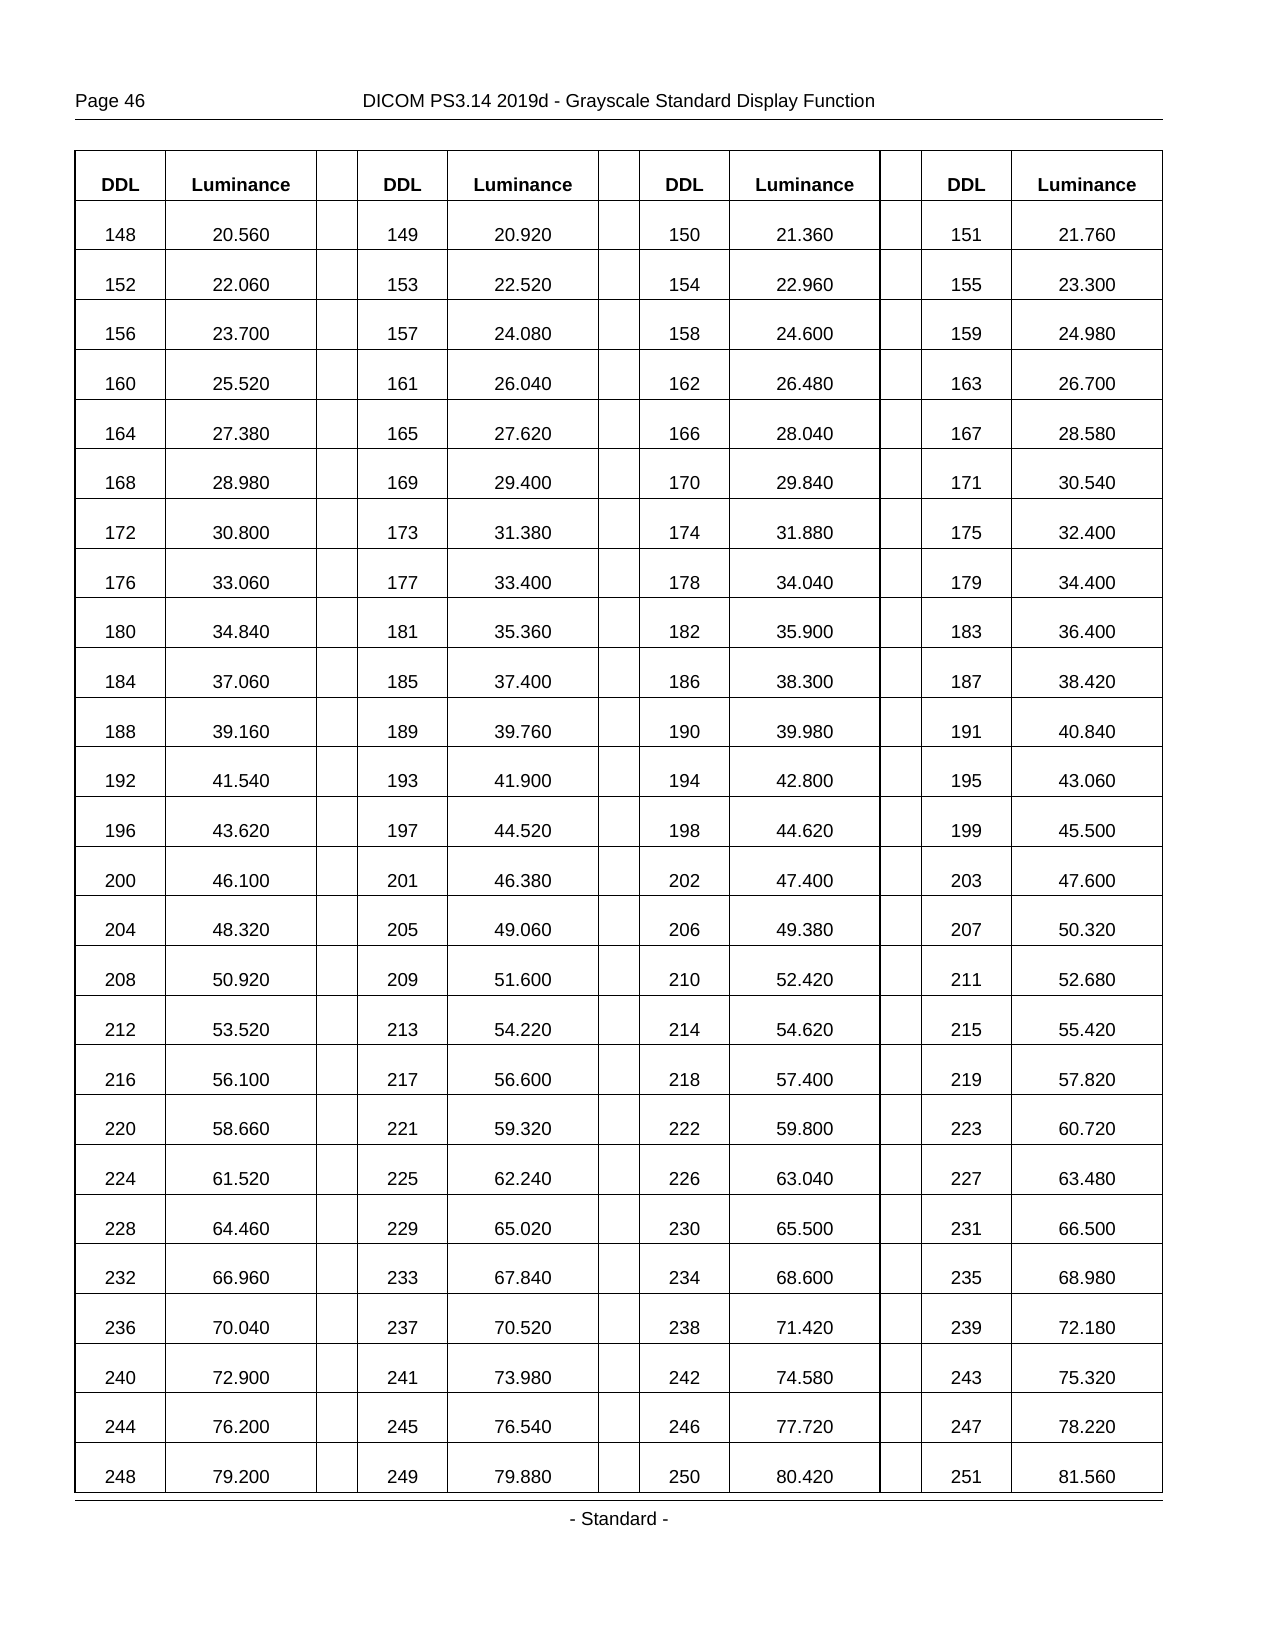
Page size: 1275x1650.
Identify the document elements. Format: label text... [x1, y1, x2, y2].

table_cell 57.400 [730, 1045, 879, 1094]
table_cell 54.620 [730, 996, 879, 1044]
table_cell 194 [640, 747, 729, 796]
table_cell [599, 549, 639, 597]
table_cell [881, 648, 921, 697]
table_cell 243 [922, 1344, 1011, 1392]
table_cell [881, 499, 921, 547]
table_cell 233 [358, 1244, 447, 1293]
table_cell 225 [358, 1145, 447, 1193]
table_cell 35.360 [448, 598, 598, 647]
table_cell 65.020 [448, 1195, 598, 1243]
table_header Luminance [166, 151, 316, 200]
table_header [881, 151, 921, 200]
table_cell 227 [922, 1145, 1011, 1193]
table_cell [599, 797, 639, 846]
table_cell 212 [76, 996, 165, 1044]
table_cell [881, 797, 921, 846]
table_cell [881, 1344, 921, 1392]
table_cell 54.220 [448, 996, 598, 1044]
table_cell 41.900 [448, 747, 598, 796]
table_cell 162 [640, 350, 729, 398]
table_cell 68.980 [1012, 1244, 1162, 1293]
table_cell 40.840 [1012, 698, 1162, 746]
table_cell 189 [358, 698, 447, 746]
table_cell 26.700 [1012, 350, 1162, 398]
table_cell 216 [76, 1045, 165, 1094]
table_cell 67.840 [448, 1244, 598, 1293]
table_cell [317, 797, 357, 846]
table_cell 72.900 [166, 1344, 316, 1392]
table_cell [599, 1393, 639, 1442]
table_cell 34.400 [1012, 549, 1162, 597]
table_cell [599, 598, 639, 647]
table_cell 74.580 [730, 1344, 879, 1392]
table_cell 66.500 [1012, 1195, 1162, 1243]
table_cell 68.600 [730, 1244, 879, 1293]
table_cell 72.180 [1012, 1294, 1162, 1342]
table_cell 30.800 [166, 499, 316, 547]
table_cell 63.040 [730, 1145, 879, 1193]
table_cell [881, 1095, 921, 1144]
table_cell [317, 648, 357, 697]
table_cell 60.720 [1012, 1095, 1162, 1144]
table_cell 34.040 [730, 549, 879, 597]
table_cell 151 [922, 201, 1011, 249]
table_cell 43.620 [166, 797, 316, 846]
table_cell 32.400 [1012, 499, 1162, 547]
table_cell 150 [640, 201, 729, 249]
table_cell 211 [922, 946, 1011, 995]
table_cell [599, 201, 639, 249]
table_cell 185 [358, 648, 447, 697]
table_cell 47.600 [1012, 847, 1162, 895]
table_cell [599, 1045, 639, 1094]
table_cell [317, 201, 357, 249]
table_cell [317, 300, 357, 349]
table_cell 38.300 [730, 648, 879, 697]
table_cell 37.060 [166, 648, 316, 697]
table_cell [317, 1145, 357, 1193]
table_cell 152 [76, 250, 165, 299]
table_cell 50.320 [1012, 896, 1162, 945]
table_cell 44.620 [730, 797, 879, 846]
table_cell 26.040 [448, 350, 598, 398]
table_cell 23.300 [1012, 250, 1162, 299]
table_cell 240 [76, 1344, 165, 1392]
table_cell 166 [640, 400, 729, 448]
table_cell [881, 300, 921, 349]
table_cell 197 [358, 797, 447, 846]
table_cell 33.400 [448, 549, 598, 597]
table_cell 70.040 [166, 1294, 316, 1342]
table_cell 245 [358, 1393, 447, 1442]
table_cell 73.980 [448, 1344, 598, 1392]
table_cell 38.420 [1012, 648, 1162, 697]
table_cell [599, 946, 639, 995]
table_cell 55.420 [1012, 996, 1162, 1044]
table_cell [881, 698, 921, 746]
table_cell [881, 549, 921, 597]
table_cell 208 [76, 946, 165, 995]
table_cell [881, 1244, 921, 1293]
table_cell 71.420 [730, 1294, 879, 1342]
table_cell 153 [358, 250, 447, 299]
table_cell 160 [76, 350, 165, 398]
table_cell 210 [640, 946, 729, 995]
table_cell 234 [640, 1244, 729, 1293]
table_cell 37.400 [448, 648, 598, 697]
table_cell [881, 996, 921, 1044]
table_cell 41.540 [166, 747, 316, 796]
table_cell 22.960 [730, 250, 879, 299]
table_cell 251 [922, 1443, 1011, 1492]
table_header DDL [76, 151, 165, 200]
table_cell 33.060 [166, 549, 316, 597]
table_cell 26.480 [730, 350, 879, 398]
table_cell [317, 747, 357, 796]
table_cell [317, 946, 357, 995]
table_cell [599, 698, 639, 746]
table_cell [599, 400, 639, 448]
table_cell 177 [358, 549, 447, 597]
table_cell [599, 996, 639, 1044]
table_cell [881, 1045, 921, 1094]
table_cell [599, 1244, 639, 1293]
table_cell [599, 1443, 639, 1492]
table_cell 247 [922, 1393, 1011, 1442]
table_cell 56.600 [448, 1045, 598, 1094]
table_cell 22.060 [166, 250, 316, 299]
table_cell 167 [922, 400, 1011, 448]
table_cell 63.480 [1012, 1145, 1162, 1193]
table_cell 237 [358, 1294, 447, 1342]
table_cell 76.200 [166, 1393, 316, 1442]
table_cell 59.320 [448, 1095, 598, 1144]
table_cell 156 [76, 300, 165, 349]
table_cell 228 [76, 1195, 165, 1243]
table_cell 39.160 [166, 698, 316, 746]
table_cell 24.980 [1012, 300, 1162, 349]
table_cell 181 [358, 598, 447, 647]
table_cell [317, 598, 357, 647]
table_cell [881, 400, 921, 448]
table_cell 39.980 [730, 698, 879, 746]
table_cell 209 [358, 946, 447, 995]
table_cell 148 [76, 201, 165, 249]
table_cell 175 [922, 499, 1011, 547]
table_cell 236 [76, 1294, 165, 1342]
table_cell 57.820 [1012, 1045, 1162, 1094]
table_cell [881, 1393, 921, 1442]
table_cell [599, 1344, 639, 1392]
table_cell 59.800 [730, 1095, 879, 1144]
table_cell 27.380 [166, 400, 316, 448]
table_header [599, 151, 639, 200]
table_cell 149 [358, 201, 447, 249]
table_cell 49.060 [448, 896, 598, 945]
table_cell [881, 250, 921, 299]
table_cell 248 [76, 1443, 165, 1492]
table_cell [599, 300, 639, 349]
table_cell 22.520 [448, 250, 598, 299]
table_cell [881, 896, 921, 945]
table_cell 56.100 [166, 1045, 316, 1094]
table_cell [881, 201, 921, 249]
table_cell 157 [358, 300, 447, 349]
table_cell 21.360 [730, 201, 879, 249]
table_cell 27.620 [448, 400, 598, 448]
table_cell 224 [76, 1145, 165, 1193]
table_cell 187 [922, 648, 1011, 697]
table_cell [317, 499, 357, 547]
table_cell [317, 698, 357, 746]
table_cell 70.520 [448, 1294, 598, 1342]
table_cell 200 [76, 847, 165, 895]
table_cell [599, 896, 639, 945]
table_cell [317, 1344, 357, 1392]
table_cell [881, 350, 921, 398]
table_cell 184 [76, 648, 165, 697]
table_cell 182 [640, 598, 729, 647]
table_cell [881, 1145, 921, 1193]
table_cell 198 [640, 797, 729, 846]
table_cell 171 [922, 449, 1011, 498]
table_cell 220 [76, 1095, 165, 1144]
table_cell 239 [922, 1294, 1011, 1342]
table_cell 235 [922, 1244, 1011, 1293]
table_cell 203 [922, 847, 1011, 895]
table_cell 226 [640, 1145, 729, 1193]
table_cell 192 [76, 747, 165, 796]
table_cell [599, 1145, 639, 1193]
table_cell 222 [640, 1095, 729, 1144]
table_cell 213 [358, 996, 447, 1044]
table_cell 204 [76, 896, 165, 945]
table_cell 206 [640, 896, 729, 945]
table_cell 205 [358, 896, 447, 945]
table_cell [317, 449, 357, 498]
table_cell 232 [76, 1244, 165, 1293]
table_cell 173 [358, 499, 447, 547]
table_cell [317, 250, 357, 299]
table_cell 176 [76, 549, 165, 597]
table_cell 215 [922, 996, 1011, 1044]
table_cell 231 [922, 1195, 1011, 1243]
table_cell 42.800 [730, 747, 879, 796]
table_cell [317, 350, 357, 398]
table_cell 50.920 [166, 946, 316, 995]
table_cell [599, 747, 639, 796]
table_cell 75.320 [1012, 1344, 1162, 1392]
table_cell 35.900 [730, 598, 879, 647]
table_cell [317, 1045, 357, 1094]
table_cell 65.500 [730, 1195, 879, 1243]
table_cell [881, 598, 921, 647]
table_cell 183 [922, 598, 1011, 647]
table_cell 188 [76, 698, 165, 746]
table_cell 218 [640, 1045, 729, 1094]
table_cell [317, 1294, 357, 1342]
table_cell 207 [922, 896, 1011, 945]
table_cell 34.840 [166, 598, 316, 647]
table_cell 155 [922, 250, 1011, 299]
table_cell 79.880 [448, 1443, 598, 1492]
table_cell 78.220 [1012, 1393, 1162, 1442]
table_cell 20.920 [448, 201, 598, 249]
table_cell 174 [640, 499, 729, 547]
table_cell [599, 847, 639, 895]
table_cell [599, 350, 639, 398]
table_header DDL [640, 151, 729, 200]
table_cell 53.520 [166, 996, 316, 1044]
table_cell 24.080 [448, 300, 598, 349]
table_cell 244 [76, 1393, 165, 1442]
table_cell [881, 747, 921, 796]
table_cell 191 [922, 698, 1011, 746]
table_cell 217 [358, 1045, 447, 1094]
table_cell 163 [922, 350, 1011, 398]
table_cell 193 [358, 747, 447, 796]
table_cell [317, 1095, 357, 1144]
table_cell 23.700 [166, 300, 316, 349]
table_cell 29.840 [730, 449, 879, 498]
table_cell 165 [358, 400, 447, 448]
table_cell 43.060 [1012, 747, 1162, 796]
table_cell [881, 946, 921, 995]
table_cell 201 [358, 847, 447, 895]
table_cell 178 [640, 549, 729, 597]
table_cell [317, 1393, 357, 1442]
table_cell 47.400 [730, 847, 879, 895]
table_header DDL [922, 151, 1011, 200]
table_cell 20.560 [166, 201, 316, 249]
table_cell [881, 1195, 921, 1243]
table_cell 48.320 [166, 896, 316, 945]
table_cell [317, 996, 357, 1044]
table_cell 168 [76, 449, 165, 498]
table_cell 223 [922, 1095, 1011, 1144]
table_cell 249 [358, 1443, 447, 1492]
table_cell 161 [358, 350, 447, 398]
table_cell 159 [922, 300, 1011, 349]
table_cell 61.520 [166, 1145, 316, 1193]
table_cell 214 [640, 996, 729, 1044]
table_cell [317, 400, 357, 448]
table_cell 229 [358, 1195, 447, 1243]
table_cell [881, 1443, 921, 1492]
table_cell 221 [358, 1095, 447, 1144]
table_cell 250 [640, 1443, 729, 1492]
table_cell 80.420 [730, 1443, 879, 1492]
table_cell 81.560 [1012, 1443, 1162, 1492]
table_cell 172 [76, 499, 165, 547]
table_header Luminance [448, 151, 598, 200]
table_cell 64.460 [166, 1195, 316, 1243]
table_cell 46.380 [448, 847, 598, 895]
table_header DDL [358, 151, 447, 200]
table_cell [317, 1244, 357, 1293]
table_cell 199 [922, 797, 1011, 846]
table_cell 186 [640, 648, 729, 697]
table_cell 24.600 [730, 300, 879, 349]
table_cell 45.500 [1012, 797, 1162, 846]
table_cell [599, 1095, 639, 1144]
table_cell 195 [922, 747, 1011, 796]
table_cell 170 [640, 449, 729, 498]
table_cell [599, 1195, 639, 1243]
table_cell 21.760 [1012, 201, 1162, 249]
table_cell [317, 896, 357, 945]
table_cell 28.580 [1012, 400, 1162, 448]
table_cell 44.520 [448, 797, 598, 846]
table_cell [599, 250, 639, 299]
table_cell 29.400 [448, 449, 598, 498]
table_cell 31.380 [448, 499, 598, 547]
table_cell 158 [640, 300, 729, 349]
table_cell 36.400 [1012, 598, 1162, 647]
table_cell 76.540 [448, 1393, 598, 1442]
table_cell [881, 847, 921, 895]
table_cell [599, 449, 639, 498]
table_cell 52.420 [730, 946, 879, 995]
table_cell 39.760 [448, 698, 598, 746]
table_cell 164 [76, 400, 165, 448]
table_cell 28.980 [166, 449, 316, 498]
table_cell 179 [922, 549, 1011, 597]
table_cell 196 [76, 797, 165, 846]
table_cell 52.680 [1012, 946, 1162, 995]
table_header [317, 151, 357, 200]
table_cell 30.540 [1012, 449, 1162, 498]
table_cell 31.880 [730, 499, 879, 547]
table_cell 242 [640, 1344, 729, 1392]
table_cell [599, 499, 639, 547]
table_cell [317, 847, 357, 895]
table_cell 28.040 [730, 400, 879, 448]
table_cell [599, 648, 639, 697]
table_cell [881, 1294, 921, 1342]
table_cell 219 [922, 1045, 1011, 1094]
table_cell 79.200 [166, 1443, 316, 1492]
table_cell 58.660 [166, 1095, 316, 1144]
table_cell 202 [640, 847, 729, 895]
table_header Luminance [730, 151, 879, 200]
table_cell 25.520 [166, 350, 316, 398]
table_cell 49.380 [730, 896, 879, 945]
table_cell [317, 549, 357, 597]
table_cell 190 [640, 698, 729, 746]
table_cell 46.100 [166, 847, 316, 895]
table_cell 62.240 [448, 1145, 598, 1193]
table_cell 169 [358, 449, 447, 498]
table_cell [317, 1443, 357, 1492]
table_cell 246 [640, 1393, 729, 1442]
table_cell 180 [76, 598, 165, 647]
table_cell 238 [640, 1294, 729, 1342]
table_cell [599, 1294, 639, 1342]
table_cell [317, 1195, 357, 1243]
table_header Luminance [1012, 151, 1162, 200]
table_cell [881, 449, 921, 498]
table_cell 77.720 [730, 1393, 879, 1442]
table_cell 241 [358, 1344, 447, 1392]
table_cell 66.960 [166, 1244, 316, 1293]
table_cell 51.600 [448, 946, 598, 995]
table_cell 230 [640, 1195, 729, 1243]
table_cell 154 [640, 250, 729, 299]
